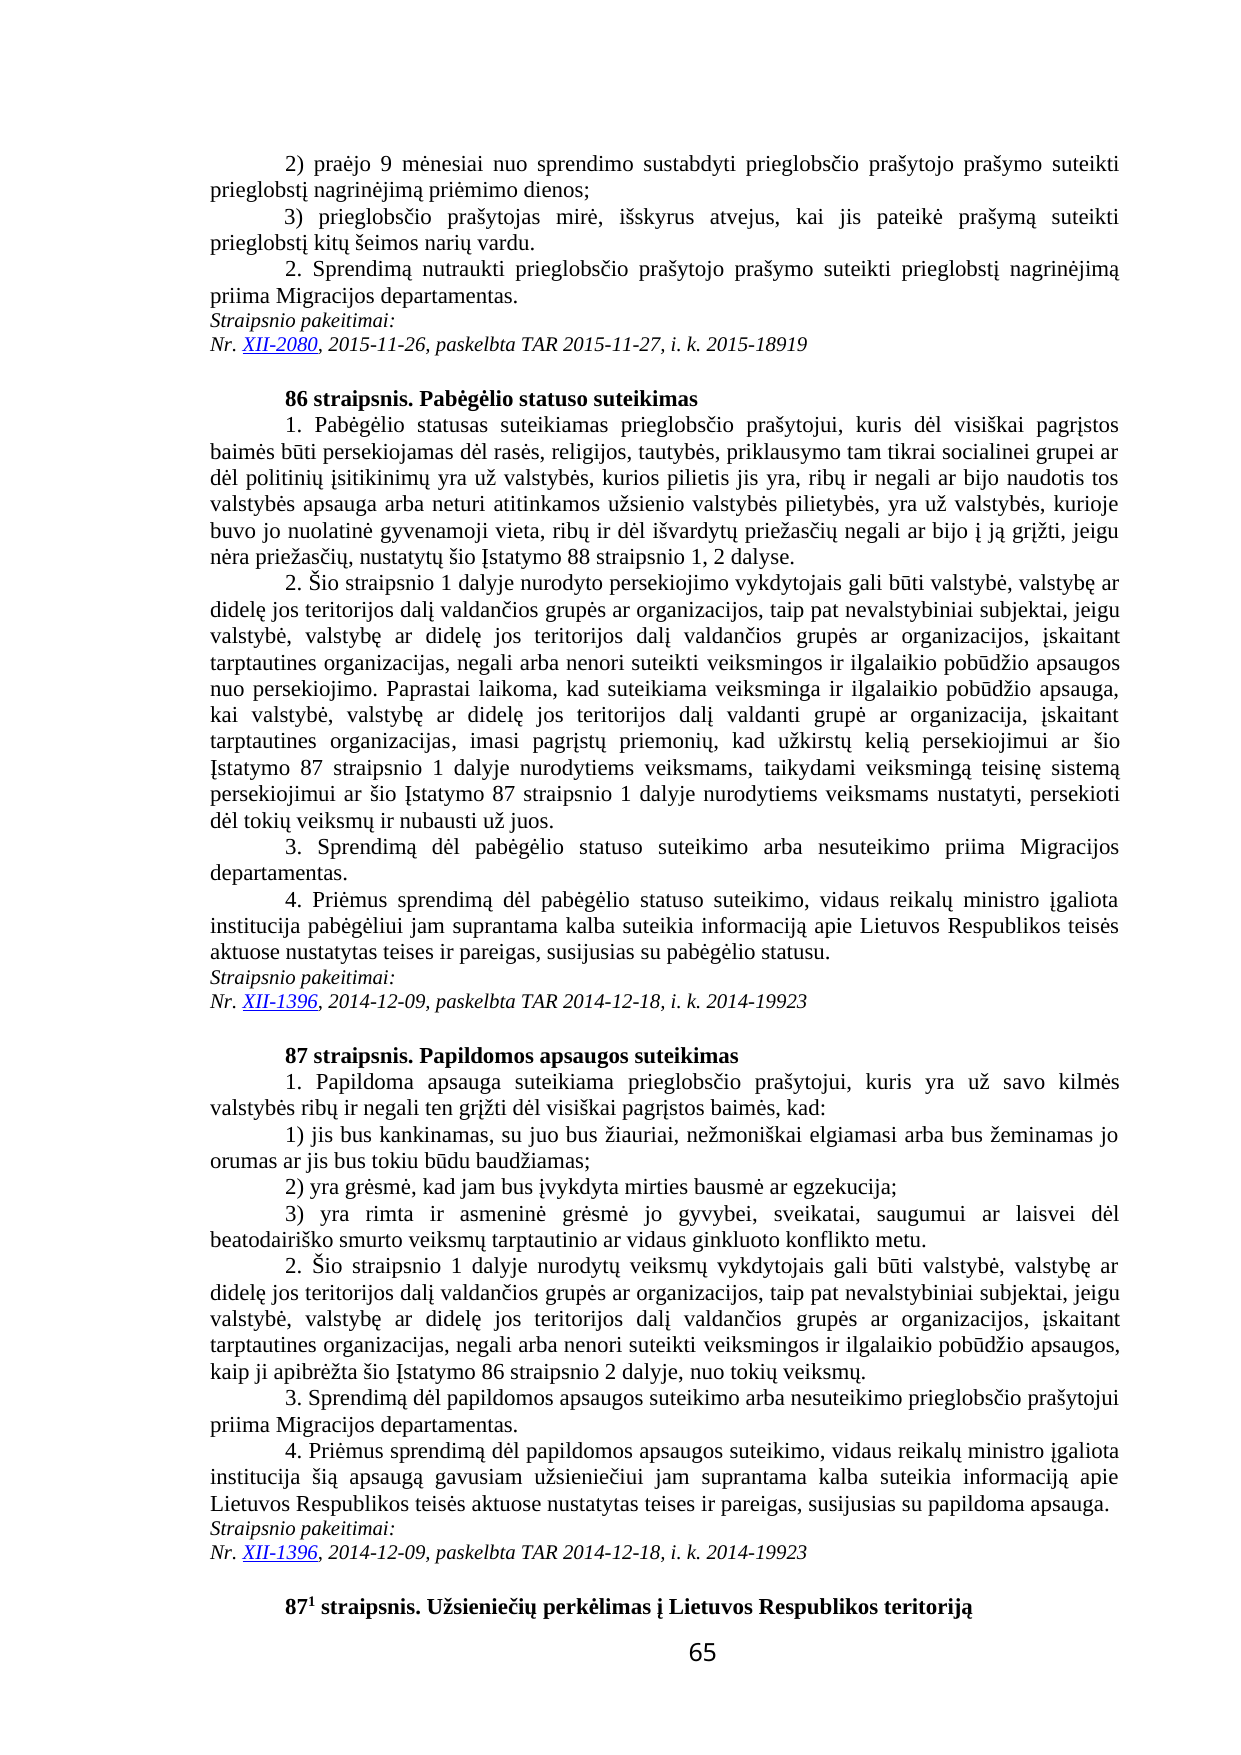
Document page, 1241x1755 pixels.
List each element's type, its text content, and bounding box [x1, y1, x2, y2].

text Nr. XII-2080, 2015-11-26, paskelbta TAR 2015-11-27, i. k. 2015-18919 [210, 332, 1120, 356]
text 87 straipsnis. Papildomos apsaugos suteikimas [210, 1042, 1120, 1068]
text Nr. XII-1396, 2014-12-09, paskelbta TAR 2014-12-18, i. k. 2014-19923 [210, 989, 1120, 1013]
text 3. Sprendimą dėl pabėgėlio statuso suteikimo arba nesuteikimo priima Migracijos departamentas. [210, 833, 1120, 886]
text 3. Sprendimą dėl papildomos apsaugos suteikimo arba nesuteikimo prieglobsčio prašytojui priima Migracijos departamentas. [210, 1384, 1120, 1437]
text Straipsnio pakeitimai: [210, 308, 1120, 332]
text 1. Papildoma apsauga suteikiama prieglobsčio prašytojui, kuris yra už savo kilmės valstybės ribų ir negali ten grįžti dėl visiškai pagrįstos baimės, kad: [210, 1068, 1120, 1121]
text 2. Šio straipsnio 1 dalyje nurodytų veiksmų vykdytojais gali būti valstybė, valstybę ar didelę jos teritorijos dalį valdančios grupės ar organizacijos, taip pat nevalstybiniai subjektai, jeigu valstybė, valstybę ar didelę jos teritorijos dalį valdančios grupės ar organizacijos, įskaitant tarptautines organizacijas, negali arba nenori suteikti veiksmingos ir ilgalaikio pobūdžio apsaugos, kaip ji apibrėžta šio Įstatymo 86 straipsnio 2 dalyje, nuo tokių veiksmų. [210, 1252, 1120, 1384]
text 4. Priėmus sprendimą dėl papildomos apsaugos suteikimo, vidaus reikalų ministro įgaliota institucija šią apsaugą gavusiam užsieniečiui jam suprantama kalba suteikia informaciją apie Lietuvos Respublikos teisės aktuose nustatytas teises ir pareigas, susijusias su papildoma apsauga. [210, 1437, 1120, 1516]
text Straipsnio pakeitimai: [210, 1516, 1120, 1540]
text 86 straipsnis. Pabėgėlio statuso suteikimas [210, 385, 1120, 411]
text 1) jis bus kankinamas, su juo bus žiauriai, nežmoniškai elgiamasi arba bus žeminamas jo orumas ar jis bus tokiu būdu baudžiamas; [210, 1121, 1120, 1173]
text 2. Šio straipsnio 1 dalyje nurodyto persekiojimo vykdytojais gali būti valstybė, valstybę ar didelę jos teritorijos dalį valdančios grupės ar organizacijos, taip pat nevalstybiniai subjektai, jeigu valstybė, valstybę ar didelę jos teritorijos dalį valdančios grupės ar organizacijos, įskaitant tarptautines organizacijas, negali arba nenori suteikti veiksmingos ir ilgalaikio pobūdžio apsaugos nuo persekiojimo. Paprastai laikoma, kad suteikiama veiksminga ir ilgalaikio pobūdžio apsauga, kai valstybė, valstybę ar didelę jos teritorijos dalį valdanti grupė ar organizacija, įskaitant tarptautines organizacijas, imasi pagrįstų priemonių, kad užkirstų kelią persekiojimui ar šio Įstatymo 87 straipsnio 1 dalyje nurodytiems veiksmams, taikydami veiksmingą teisinę sistemą persekiojimui ar šio Įstatymo 87 straipsnio 1 dalyje nurodytiems veiksmams nustatyti, persekioti dėl tokių veiksmų ir nubausti už juos. [210, 569, 1120, 833]
text 2) praėjo 9 mėnesiai nuo sprendimo sustabdyti prieglobsčio prašytojo prašymo suteikti prieglobstį nagrinėjimą priėmimo dienos; [210, 150, 1120, 203]
text 871 straipsnis. Užsieniečių perkėlimas į Lietuvos Respublikos teritoriją [210, 1593, 1120, 1619]
text 3) prieglobsčio prašytojas mirė, išskyrus atvejus, kai jis pateikė prašymą suteikti prieglobstį kitų šeimos narių vardu. [210, 203, 1120, 255]
text 4. Priėmus sprendimą dėl pabėgėlio statuso suteikimo, vidaus reikalų ministro įgaliota institucija pabėgėliui jam suprantama kalba suteikia informaciją apie Lietuvos Respublikos teisės aktuose nustatytas teises ir pareigas, susijusias su pabėgėlio statusu. [210, 886, 1120, 965]
text 3) yra rimta ir asmeninė grėsmė jo gyvybei, sveikatai, saugumui ar laisvei dėl beatodairiško smurto veiksmų tarptautinio ar vidaus ginkluoto konflikto metu. [210, 1200, 1120, 1252]
text Straipsnio pakeitimai: [210, 965, 1120, 989]
text 2) yra grėsmė, kad jam bus įvykdyta mirties bausmė ar egzekucija; [210, 1173, 1120, 1200]
text Nr. XII-1396, 2014-12-09, paskelbta TAR 2014-12-18, i. k. 2014-19923 [210, 1540, 1120, 1564]
text 2. Sprendimą nutraukti prieglobsčio prašytojo prašymo suteikti prieglobstį nagrinėjimą priima Migracijos departamentas. [210, 255, 1120, 308]
text 1. Pabėgėlio statusas suteikiamas prieglobsčio prašytojui, kuris dėl visiškai pagrįstos baimės būti persekiojamas dėl rasės, religijos, tautybės, priklausymo tam tikrai socialinei grupei ar dėl politinių įsitikinimų yra už valstybės, kurios pilietis jis yra, ribų ir negali ar bijo naudotis tos valstybės apsauga arba neturi atitinkamos užsienio valstybės pilietybės, yra už valstybės, kurioje buvo jo nuolatinė gyvenamoji vieta, ribų ir dėl išvardytų priežasčių negali ar bijo į ją grįžti, jeigu nėra priežasčių, nustatytų šio Įstatymo 88 straipsnio 1, 2 dalyse. [210, 411, 1120, 569]
